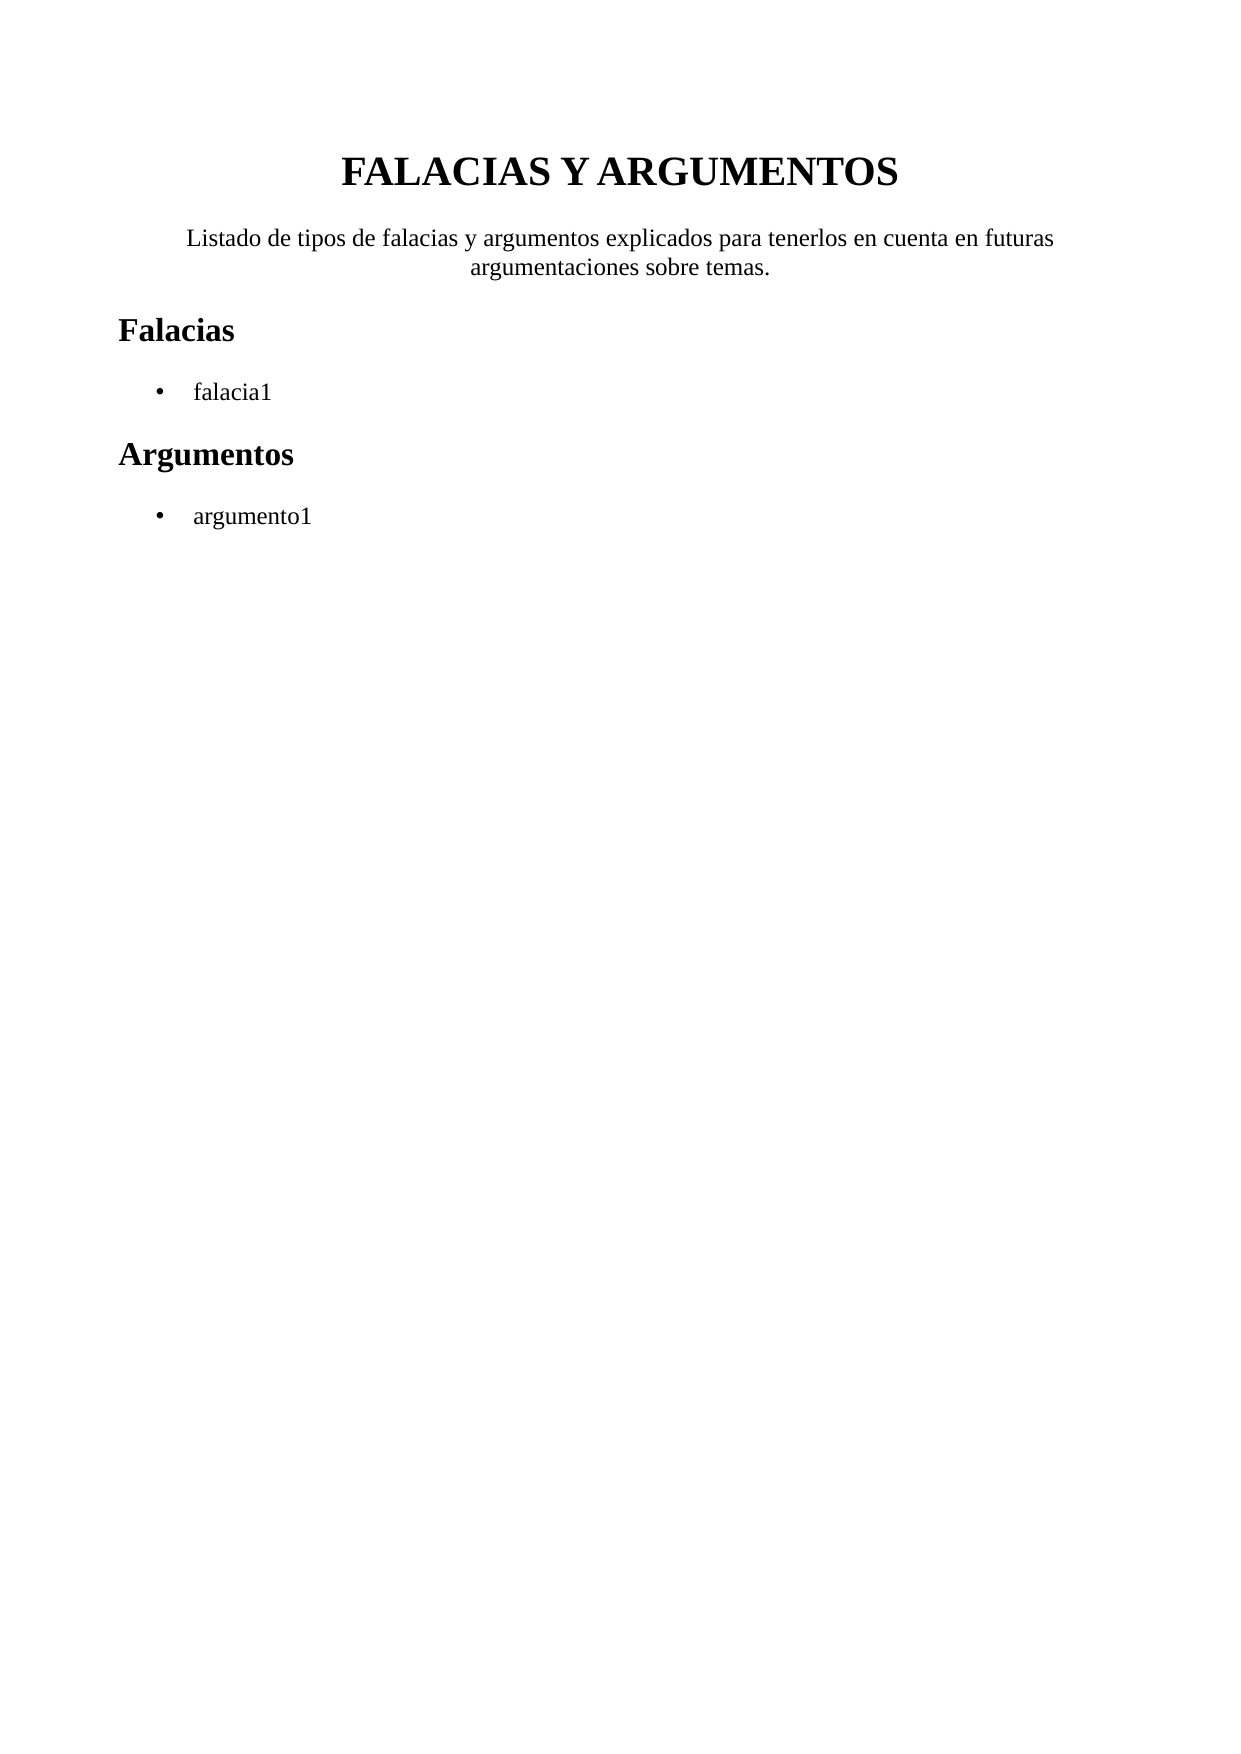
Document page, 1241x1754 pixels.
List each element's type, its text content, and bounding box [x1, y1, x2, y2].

text Listado de tipos de falacias y argumentos explicados para tenerlos en cuenta en futuras argumentaciones sobre temas. [118, 223, 1122, 281]
list falacia1 [156, 377, 1122, 406]
text Falacias [118, 310, 1122, 348]
text Argumentos [118, 434, 1122, 473]
list argumento1 [156, 501, 1122, 530]
text FALACIAS Y ARGUMENTOS [118, 147, 1122, 195]
